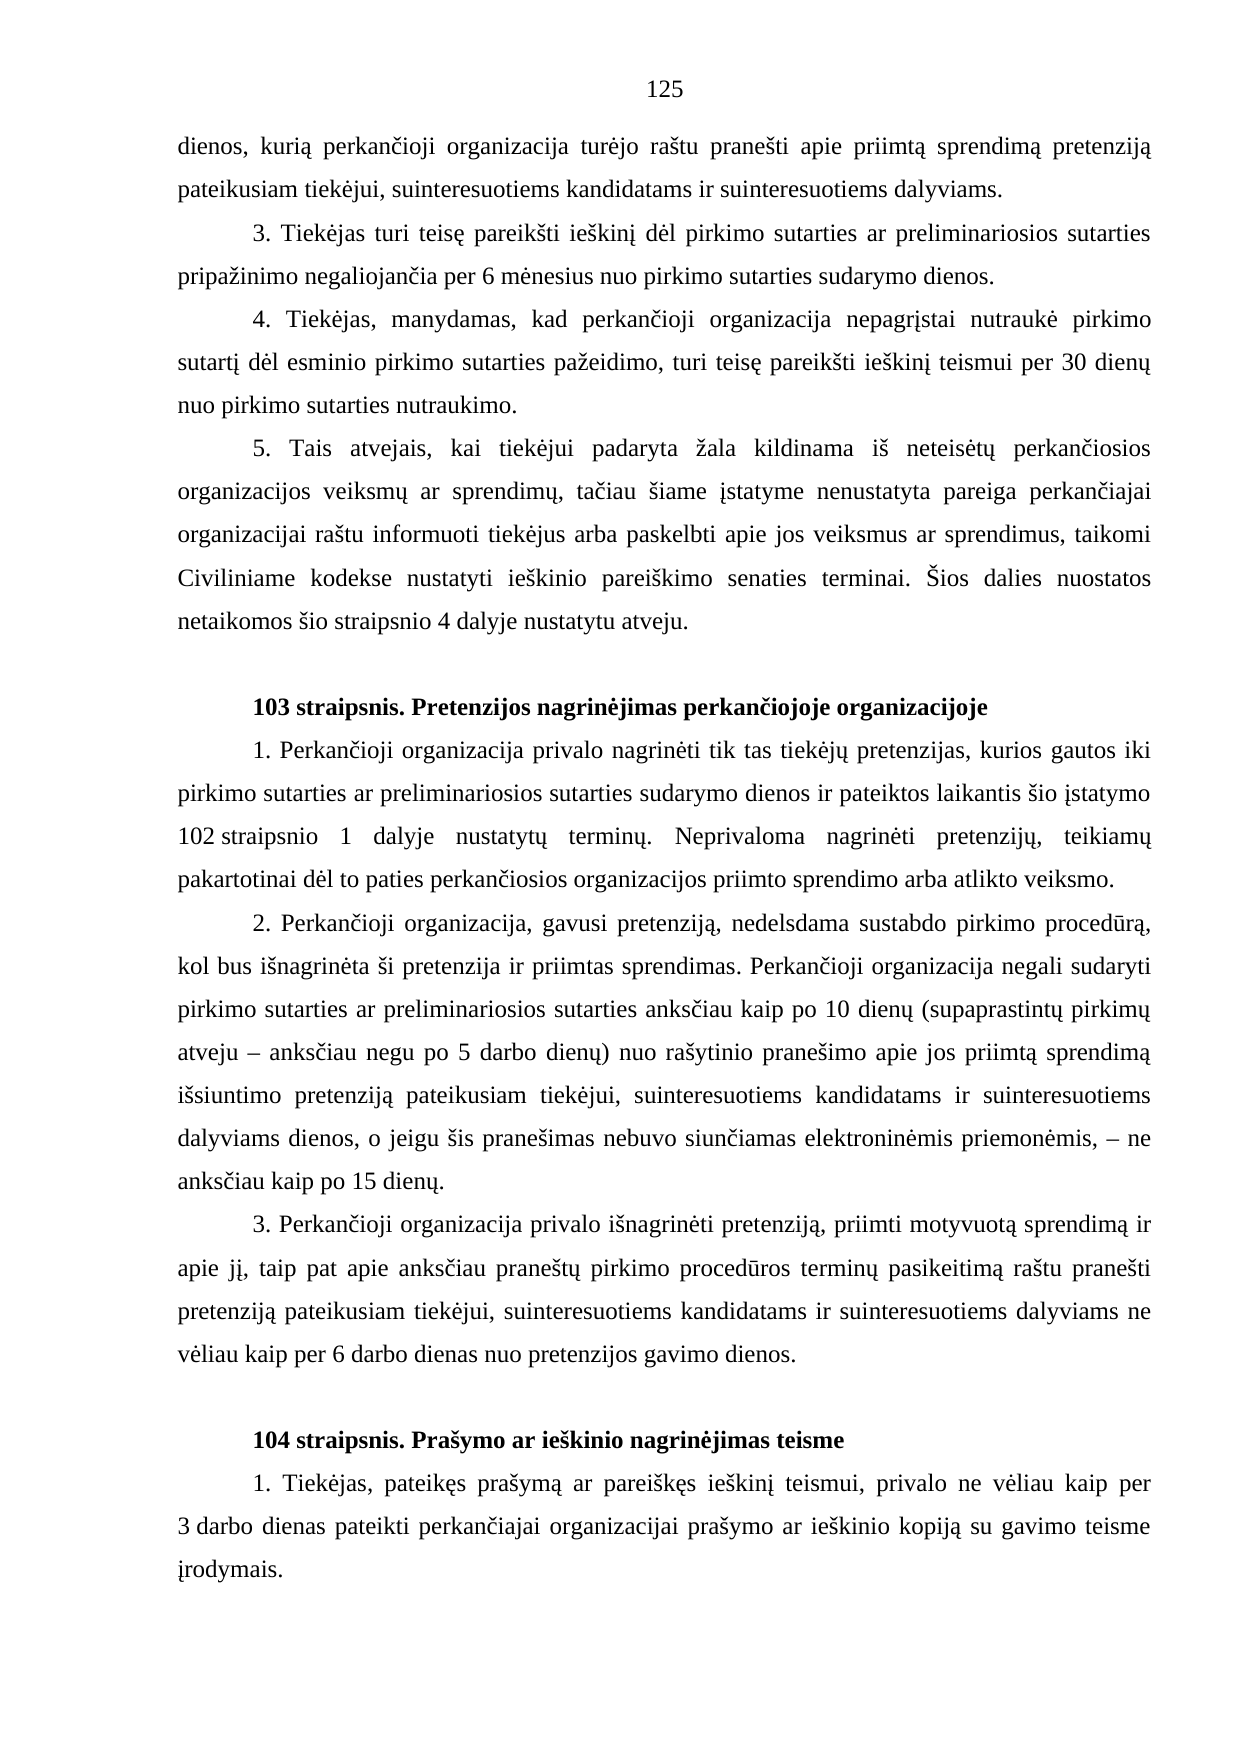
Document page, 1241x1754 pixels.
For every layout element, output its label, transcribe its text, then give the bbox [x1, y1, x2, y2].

text 3. Tiekėjas turi teisę pareikšti ieškinį dėl pirkimo sutarties ar preliminariosios sutarties pripažinimo negaliojančia per 6 mėnesius nuo pirkimo sutarties sudarymo dienos. [177, 218, 1152, 289]
text 2. Perkančioji organizacija, gavusi pretenziją, nedelsdama sustabdo pirkimo procedūrą, kol bus išnagrinėta ši pretenzija ir priimtas sprendimas. Perkančioji organizacija negali sudaryti pirkimo sutarties ar preliminariosios sutarties anksčiau kaip po 10 dienų (supaprastintų pirkimų atveju – anksčiau negu po 5 darbo dienų) nuo rašytinio pranešimo apie jos priimtą sprendimą išsiuntimo pretenziją pateikusiam tiekėjui, suinteresuotiems kandidatams ir suinteresuotiems dalyviams dienos, o jeigu šis pranešimas nebuvo siunčiamas elektroninėmis priemonėmis, – ne anksčiau kaip po 15 dienų. [177, 908, 1152, 1195]
text dienos, kurią perkančioji organizacija turėjo raštu pranešti apie priimtą sprendimą pretenziją pateikusiam tiekėjui, suinteresuotiems kandidatams ir suinteresuotiems dalyviams. [177, 131, 1152, 203]
text 104 straipsnis. Prašymo ar ieškinio nagrinėjimas teisme [177, 1425, 1152, 1454]
text 3. Perkančioji organizacija privalo išnagrinėti pretenziją, priimti motyvuotą sprendimą ir apie jį, taip pat apie anksčiau praneštų pirkimo procedūros terminų pasikeitimą raštu pranešti pretenziją pateikusiam tiekėjui, suinteresuotiems kandidatams ir suinteresuotiems dalyviams ne vėliau kaip per 6 darbo dienas nuo pretenzijos gavimo dienos. [177, 1209, 1152, 1368]
text 1. Tiekėjas, pateikęs prašymą ar pareiškęs ieškinį teismui, privalo ne vėliau kaip per 3 darbo dienas pateikti perkančiajai organizacijai prašymo ar ieškinio kopiją su gavimo teisme įrodymais. [177, 1468, 1152, 1583]
text 103 straipsnis. Pretenzijos nagrinėjimas perkančiojoje organizacijoje [177, 692, 1152, 721]
text 4. Tiekėjas, manydamas, kad perkančioji organizacija nepagrįstai nutraukė pirkimo sutartį dėl esminio pirkimo sutarties pažeidimo, turi teisę pareikšti ieškinį teismui per 30 dienų nuo pirkimo sutarties nutraukimo. [177, 304, 1152, 419]
text 5. Tais atvejais, kai tiekėjui padaryta žala kildinama iš neteisėtų perkančiosios organizacijos veiksmų ar sprendimų, tačiau šiame įstatyme nenustatyta pareiga perkančiajai organizacijai raštu informuoti tiekėjus arba paskelbti apie jos veiksmus ar sprendimus, taikomi Civiliniame kodekse nustatyti ieškinio pareiškimo senaties terminai. Šios dalies nuostatos netaikomos šio straipsnio 4 dalyje nustatytu atveju. [177, 433, 1152, 634]
text 1. Perkančioji organizacija privalo nagrinėti tik tas tiekėjų pretenzijas, kurios gautos iki pirkimo sutarties ar preliminariosios sutarties sudarymo dienos ir pateiktos laikantis šio įstatymo 102 straipsnio 1 dalyje nustatytų terminų. Neprivaloma nagrinėti pretenzijų, teikiamų pakartotinai dėl to paties perkančiosios organizacijos priimto sprendimo arba atlikto veiksmo. [177, 735, 1152, 893]
